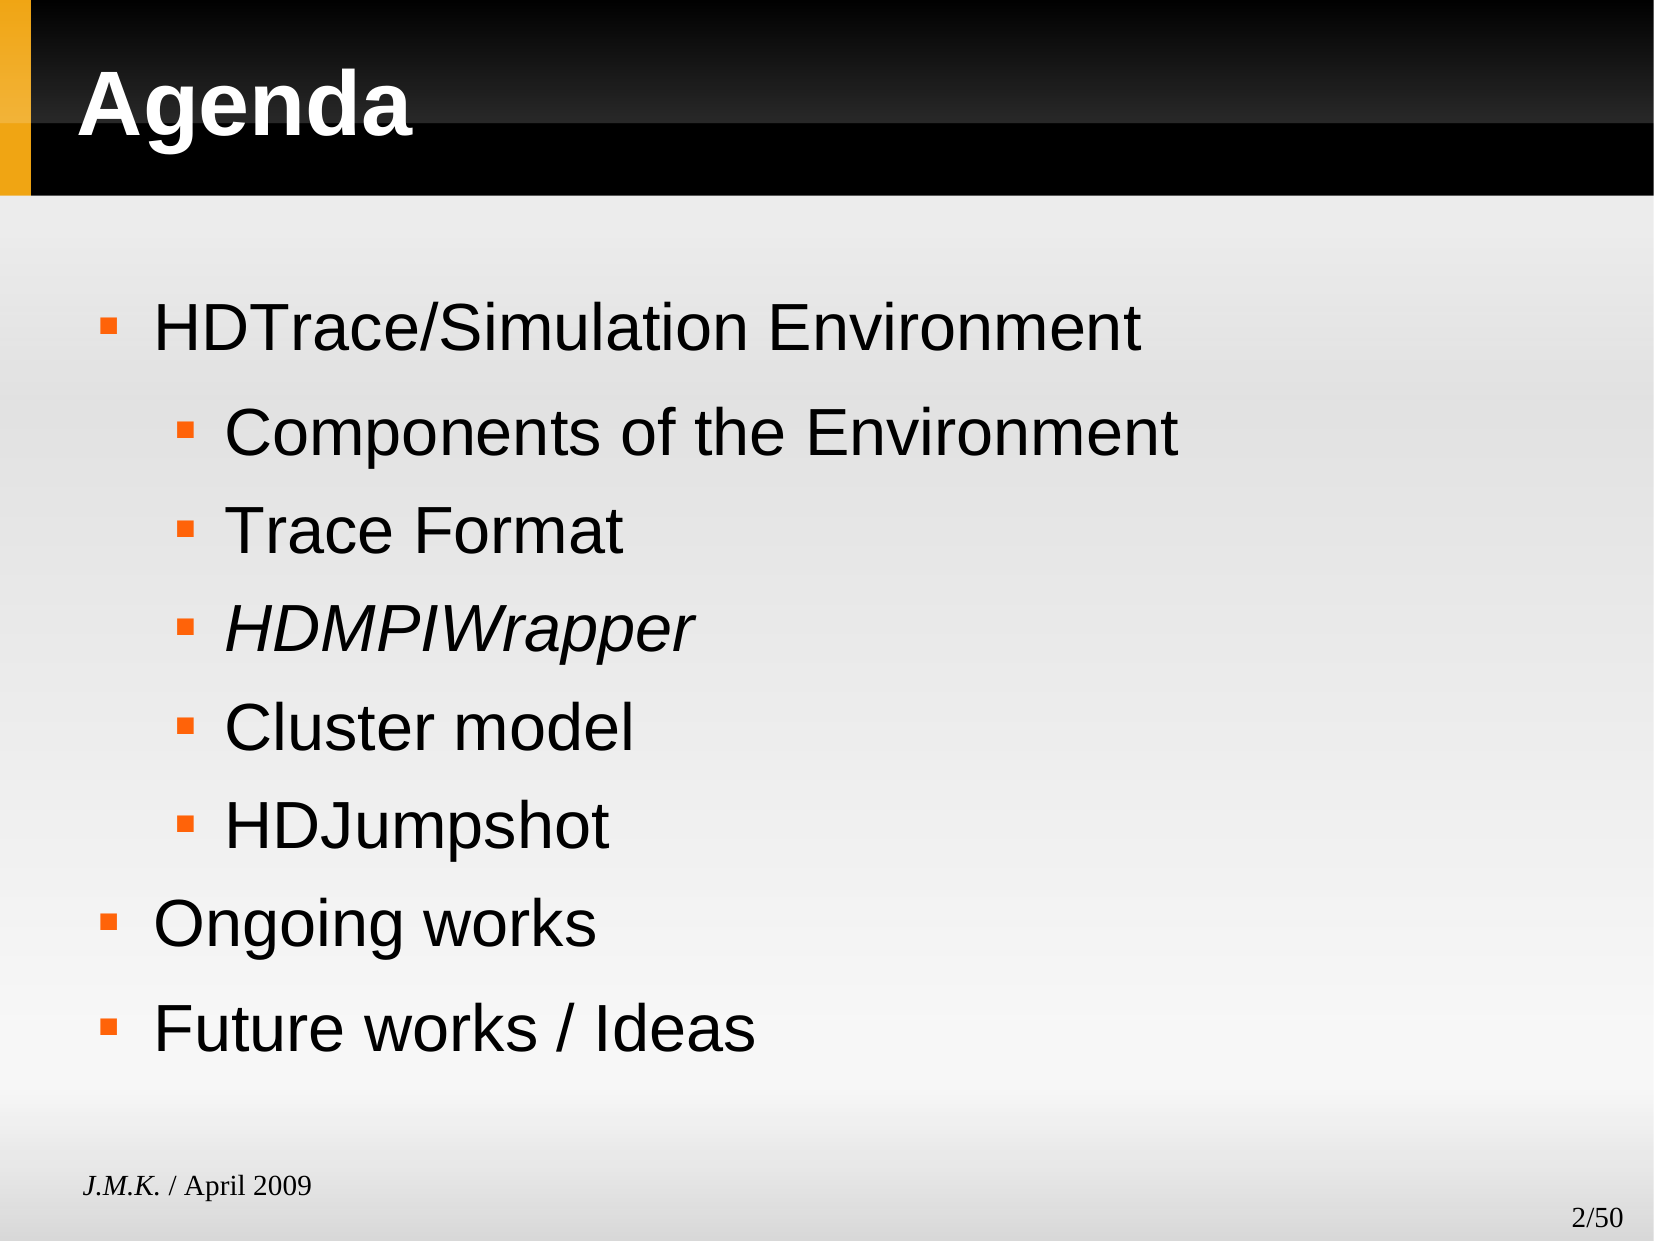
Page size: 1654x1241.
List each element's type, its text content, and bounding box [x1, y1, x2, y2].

picture [0, 0, 1654, 1241]
list HDTrace/Simulation Environment Components of the Environment Trace Format HDMPIWrapper Cluster model HDJumpshot Ongoing works Future works / Ideas [82, 290, 1571, 1109]
title Agenda [76, 0, 1565, 208]
